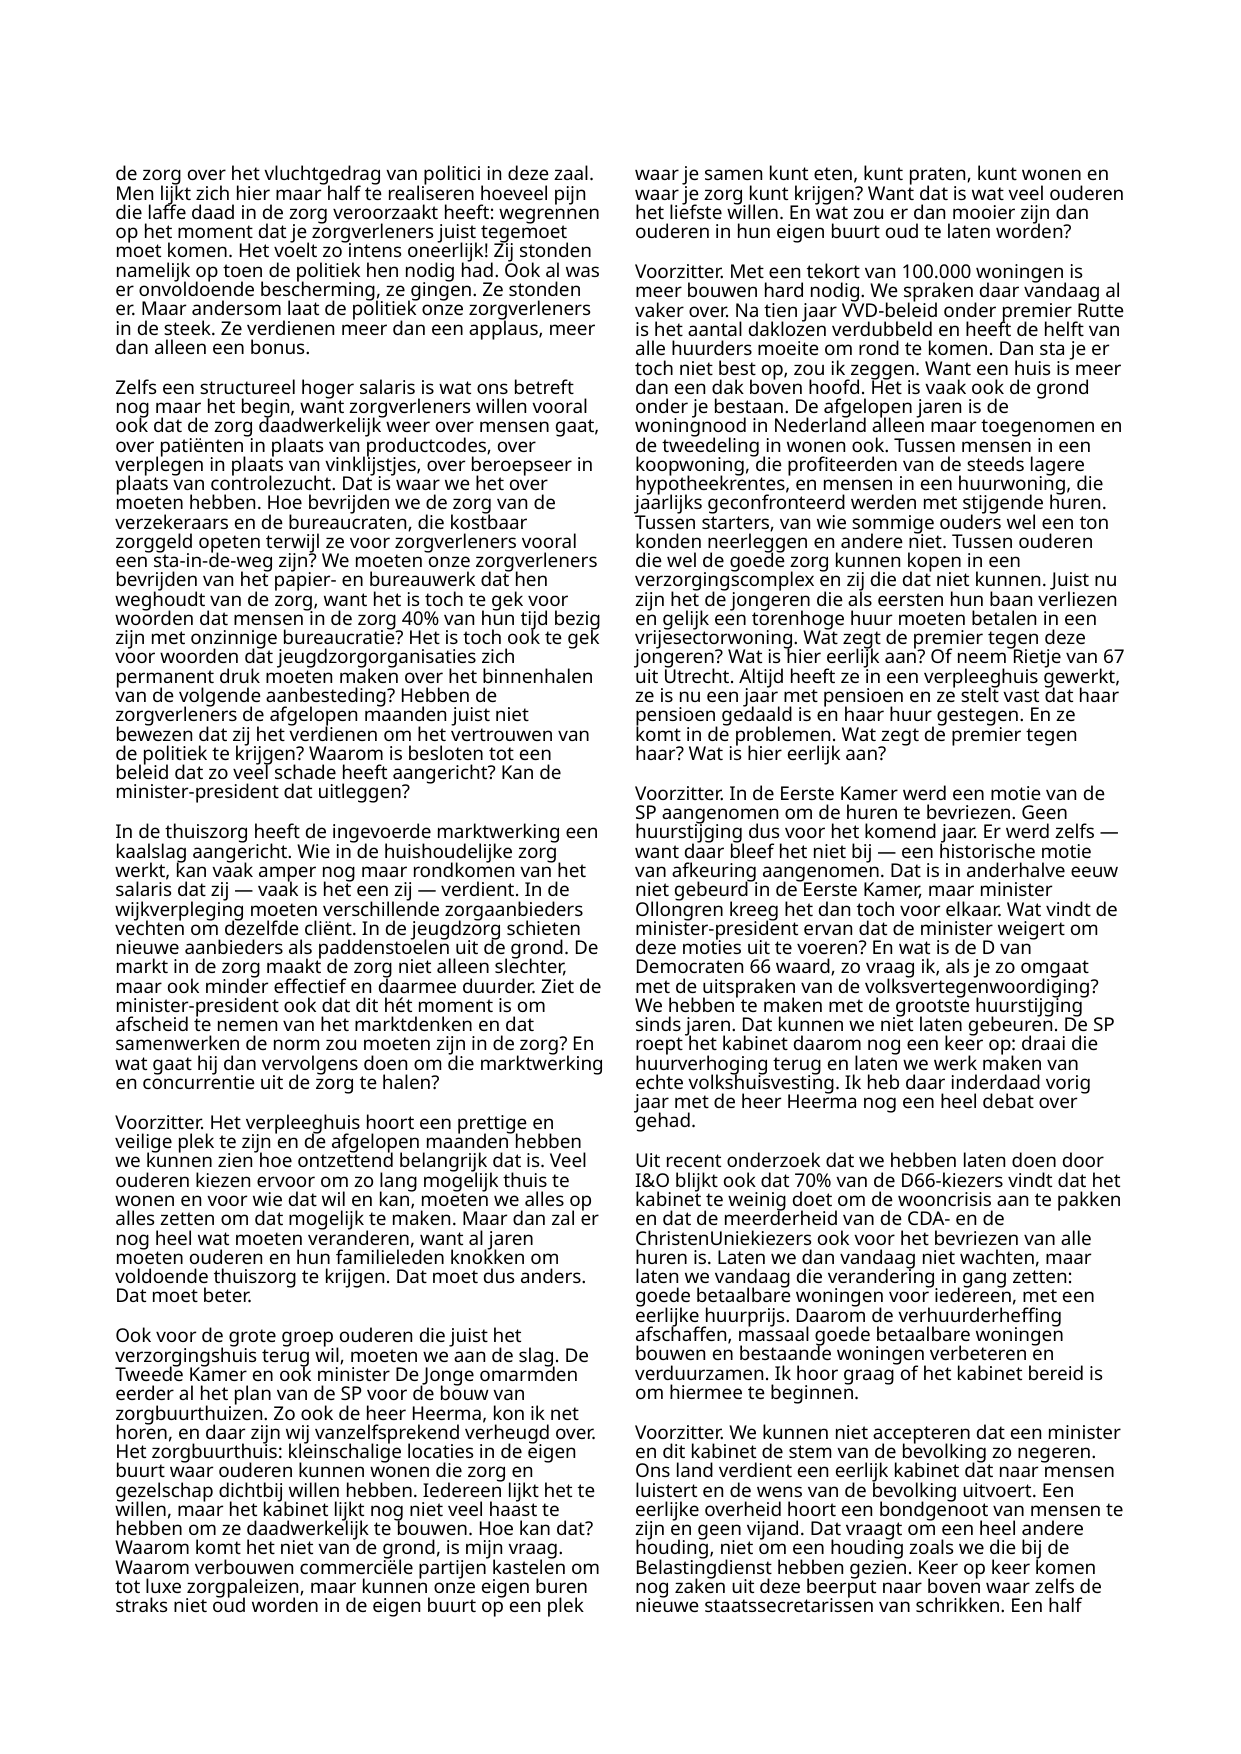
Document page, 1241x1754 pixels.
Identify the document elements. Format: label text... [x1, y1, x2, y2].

text In de thuiszorg heeft de ingevoerde marktwerking een kaalslag aangericht. Wie in de huishoudelijke zorg werkt, kan vaak amper nog maar rondkomen van het salaris dat zij — vaak is het een zij — verdient. In de wijkverpleging moeten verschillende zorgaanbieders vechten om dezelfde cliënt. In de jeugdzorg schieten nieuwe aanbieders als paddenstoelen uit de grond. De markt in de zorg maakt de zorg niet alleen slechter, maar ook minder effectief en daarmee duurder. Ziet de minister-president ook dat dit hét moment is om afscheid te nemen van het marktdenken en dat samenwerken de norm zou moeten zijn in de zorg? En wat gaat hij dan vervolgens doen om die marktwerking en concurrentie uit de zorg te halen? [115, 823, 605, 1093]
text Voorzitter. Met een tekort van 100.000 woningen is meer bouwen hard nodig. We spraken daar vandaag al vaker over. Na tien jaar VVD-beleid onder premier Rutte is het aantal daklozen verdubbeld en heeft de helft van alle huurders moeite om rond te komen. Dan sta je er toch niet best op, zou ik zeggen. Want een huis is meer dan een dak boven hoofd. Het is vaak ook de grond onder je bestaan. De afgelopen jaren is de woningnood in Nederland alleen maar toegenomen en de tweedeling in wonen ook. Tussen mensen in een koopwoning, die profiteerden van de steeds lagere hypotheekrentes, en mensen in een huurwoning, die jaarlijks geconfronteerd werden met stijgende huren. Tussen starters, van wie sommige ouders wel een ton konden neerleggen en andere niet. Tussen ouderen die wel de goede zorg kunnen kopen in een verzorgingscomplex en zij die dat niet kunnen. Juist nu zijn het de jongeren die als eersten hun baan verliezen en gelijk een torenhoge huur moeten betalen in een vrijesectorwoning. Wat zegt de premier tegen deze jongeren? Wat is hier eerlijk aan? Of neem Rietje van 67 uit Utrecht. Altijd heeft ze in een verpleeghuis gewerkt, ze is nu een jaar met pensioen en ze stelt vast dat haar pensioen gedaald is en haar huur gestegen. En ze komt in de problemen. Wat zegt de premier tegen haar? Wat is hier eerlijk aan? [635, 263, 1125, 764]
text Uit recent onderzoek dat we hebben laten doen door I&O blijkt ook dat 70% van de D66-kiezers vindt dat het kabinet te weinig doet om de wooncrisis aan te pakken en dat de meerderheid van de CDA- en de ChristenUniekiezers ook voor het bevriezen van alle huren is. Laten we dan vandaag niet wachten, maar laten we vandaag die verandering in gang zetten: goede betaalbare woningen voor iedereen, met een eerlijke huurprijs. Daarom de verhuurderheffing afschaffen, massaal goede betaalbare woningen bouwen en bestaande woningen verbeteren en verduurzamen. Ik hoor graag of het kabinet bereid is om hiermee te beginnen. [635, 1152, 1125, 1403]
text waar je samen kunt eten, kunt praten, kunt wonen en waar je zorg kunt krijgen? Want dat is wat veel ouderen het liefste willen. En wat zou er dan mooier zijn dan ouderen in hun eigen buurt oud te laten worden? [635, 165, 1125, 242]
text Zelfs een structureel hoger salaris is wat ons betreft nog maar het begin, want zorgverleners willen vooral ook dat de zorg daadwerkelijk weer over mensen gaat, over patiënten in plaats van productcodes, over verplegen in plaats van vinklijstjes, over beroepseer in plaats van controlezucht. Dat is waar we het over moeten hebben. Hoe bevrijden we de zorg van de verzekeraars en de bureaucraten, die kostbaar zorggeld opeten terwijl ze voor zorgverleners vooral een sta-in-de-weg zijn? We moeten onze zorgverleners bevrijden van het papier- en bureauwerk dat hen weghoudt van de zorg, want het is toch te gek voor woorden dat mensen in de zorg 40% van hun tijd bezig zijn met onzinnige bureaucratie? Het is toch ook te gek voor woorden dat jeugdzorgorganisaties zich permanent druk moeten maken over het binnenhalen van de volgende aanbesteding? Hebben de zorgverleners de afgelopen maanden juist niet bewezen dat zij het verdienen om het vertrouwen van de politiek te krijgen? Waarom is besloten tot een beleid dat zo veel schade heeft aangericht? Kan de minister-president dat uitleggen? [115, 379, 605, 803]
text de zorg over het vluchtgedrag van politici in deze zaal. Men lijkt zich hier maar half te realiseren hoeveel pijn die laffe daad in de zorg veroorzaakt heeft: wegrennen op het moment dat je zorgverleners juist tegemoet moet komen. Het voelt zo intens oneerlijk! Zij stonden namelijk op toen de politiek hen nodig had. Ook al was er onvoldoende bescherming, ze gingen. Ze stonden er. Maar andersom laat de politiek onze zorgverleners in de steek. Ze verdienen meer dan een applaus, meer dan alleen een bonus. [115, 165, 605, 358]
text Voorzitter. We kunnen niet accepteren dat een minister en dit kabinet de stem van de bevolking zo negeren. Ons land verdient een eerlijk kabinet dat naar mensen luistert en de wens van de bevolking uitvoert. Een eerlijke overheid hoort een bondgenoot van mensen te zijn en geen vijand. Dat vraagt om een heel andere houding, niet om een houding zoals we die bij de Belastingdienst hebben gezien. Keer op keer komen nog zaken uit deze beerput naar boven waar zelfs de nieuwe staatssecretarissen van schrikken. Een half [635, 1424, 1125, 1616]
text Voorzitter. In de Eerste Kamer werd een motie van de SP aangenomen om de huren te bevriezen. Geen huurstijging dus voor het komend jaar. Er werd zelfs — want daar bleef het niet bij — een historische motie van afkeuring aangenomen. Dat is in anderhalve eeuw niet gebeurd in de Eerste Kamer, maar minister Ollongren kreeg het dan toch voor elkaar. Wat vindt de minister-president ervan dat de minister weigert om deze moties uit te voeren? En wat is de D van Democraten 66 waard, zo vraag ik, als je zo omgaat met de uitspraken van de volksvertegenwoordiging? We hebben te maken met de grootste huurstijging sinds jaren. Dat kunnen we niet laten gebeuren. De SP roept het kabinet daarom nog een keer op: draai die huurverhoging terug en laten we werk maken van echte volkshuisvesting. Ik heb daar inderdaad vorig jaar met de heer Heerma nog een heel debat over gehad. [635, 785, 1125, 1132]
text Ook voor de grote groep ouderen die juist het verzorgingshuis terug wil, moeten we aan de slag. De Tweede Kamer en ook minister De Jonge omarmden eerder al het plan van de SP voor de bouw van zorgbuurthuizen. Zo ook de heer Heerma, kon ik net horen, en daar zijn wij vanzelfsprekend verheugd over. Het zorgbuurthuis: kleinschalige locaties in de eigen buurt waar ouderen kunnen wonen die zorg en gezelschap dichtbij willen hebben. Iedereen lijkt het te willen, maar het kabinet lijkt nog niet veel haast te hebben om ze daadwerkelijk te bouwen. Hoe kan dat? Waarom komt het niet van de grond, is mijn vraag. Waarom verbouwen commerciële partijen kastelen om tot luxe zorgpaleizen, maar kunnen onze eigen buren straks niet oud worden in de eigen buurt op een plek [115, 1327, 605, 1616]
text Voorzitter. Het verpleeghuis hoort een prettige en veilige plek te zijn en de afgelopen maanden hebben we kunnen zien hoe ontzettend belangrijk dat is. Veel ouderen kiezen ervoor om zo lang mogelijk thuis te wonen en voor wie dat wil en kan, moeten we alles op alles zetten om dat mogelijk te maken. Maar dan zal er nog heel wat moeten veranderen, want al jaren moeten ouderen en hun familieleden knokken om voldoende thuiszorg te krijgen. Dat moet dus anders. Dat moet beter. [115, 1114, 605, 1307]
